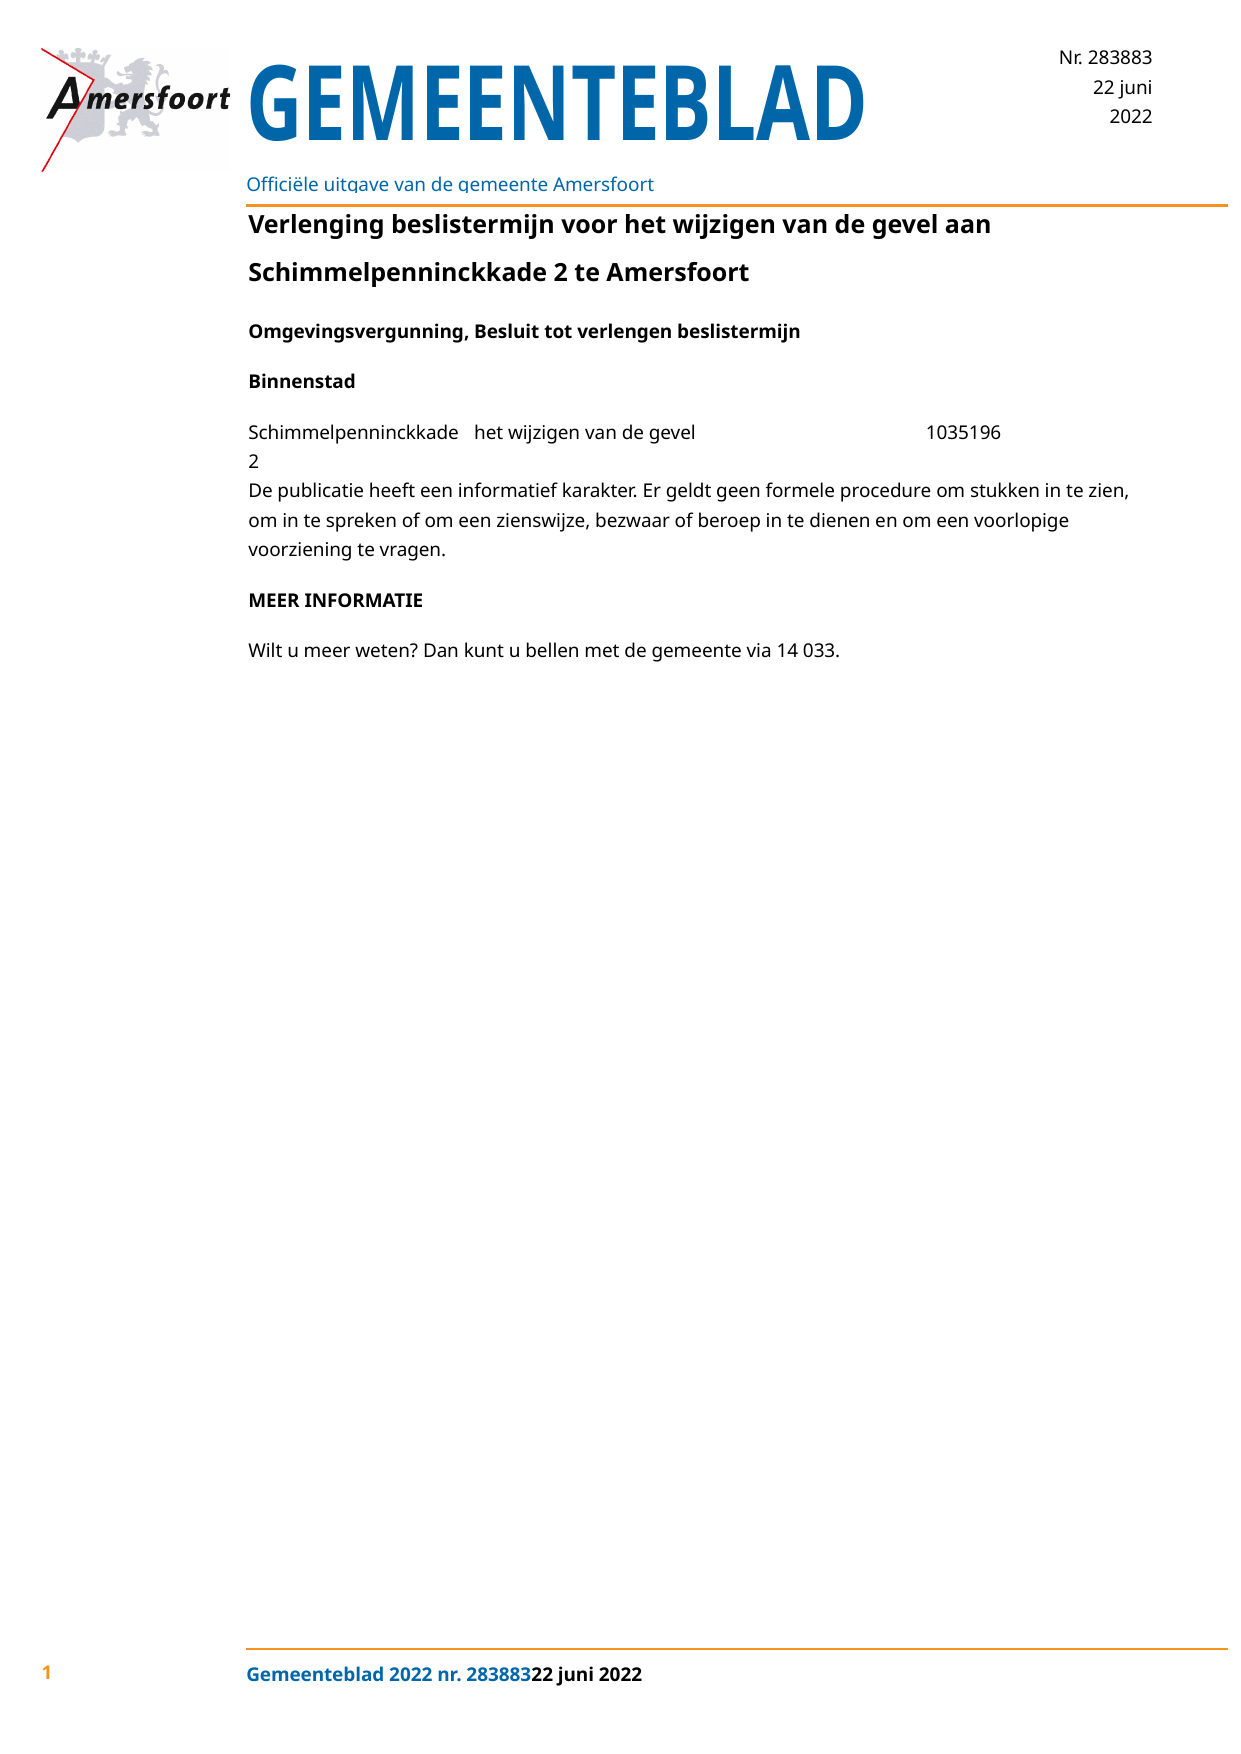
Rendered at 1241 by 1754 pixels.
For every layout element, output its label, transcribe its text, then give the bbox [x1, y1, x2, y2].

table_header 1035196 [926, 419, 1152, 474]
text Omgevingsvergunning, Besluit tot verlengen beslistermijn [248, 318, 1152, 344]
text Binnenstad [248, 368, 1152, 394]
text De publicatie heeft een informatief karakter. Er geldt geen formele procedure om stukken in te zien, om in te spreken of om een zienswijze, bezwaar of beroep in te dienen en om een voorlopige voorziening te vragen. [248, 477, 1152, 562]
table_header Schimmelpenninckkade 2 [248, 419, 474, 474]
picture [41, 47, 231, 172]
text Wilt u meer weten? Dan kunt u bellen met de gemeente via 14 033. [248, 637, 1152, 663]
text Verlenging beslistermijn voor het wijzigen van de gevel aan Schimmelpenninckkade 2 te Amersfoort [248, 207, 1152, 288]
table_header [700, 419, 926, 474]
text MEER INFORMATIE [248, 587, 1152, 613]
table_header het wijzigen van de gevel [474, 419, 700, 474]
